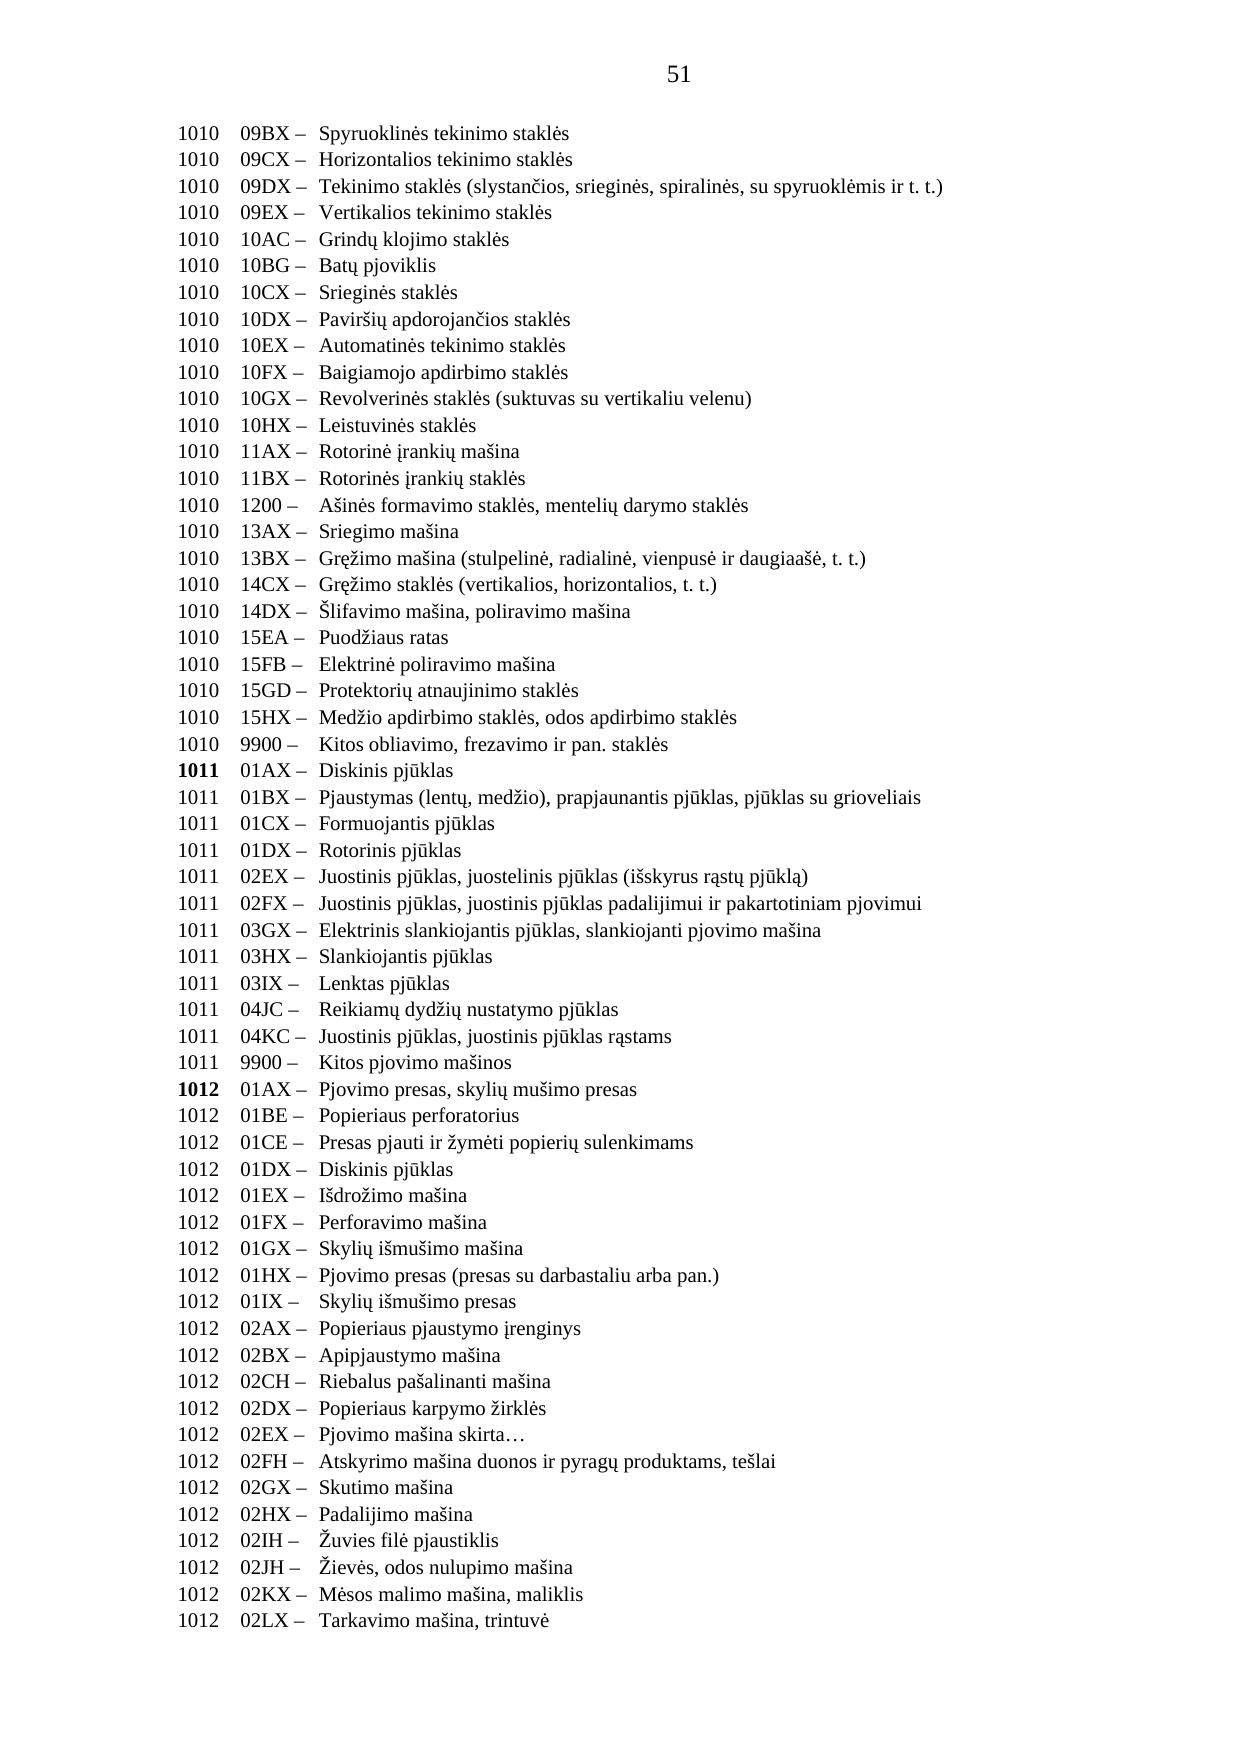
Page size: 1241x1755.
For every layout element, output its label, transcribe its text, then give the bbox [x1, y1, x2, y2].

table_cell 1012 [177, 1234, 240, 1260]
table_cell 1012 [177, 1181, 240, 1207]
table_cell 01AX – [240, 756, 318, 782]
table_cell Perforavimo mašina [319, 1207, 1181, 1234]
table_cell Protektorių atnaujinimo staklės [319, 676, 1181, 702]
table_cell 01GX – [240, 1234, 318, 1260]
table_cell 1010 [177, 490, 240, 517]
table_cell Pjovimo mašina skirta… [319, 1420, 1181, 1446]
table_cell 1010 [177, 410, 240, 437]
table_cell 02EX – [240, 1420, 318, 1446]
table_cell 1010 [177, 198, 240, 224]
table_cell 02FH – [240, 1446, 318, 1473]
table_cell Mėsos malimo mašina, maliklis [319, 1579, 1181, 1606]
table_cell Riebalus pašalinanti mašina [319, 1367, 1181, 1393]
table_cell 02BX – [240, 1340, 318, 1367]
table_cell 1010 [177, 145, 240, 171]
table_cell Rotorinė įrankių mašina [319, 437, 1181, 463]
table_cell 02HX – [240, 1499, 318, 1526]
table_cell Grindų klojimo staklės [319, 224, 1181, 251]
table_cell 09EX – [240, 198, 318, 224]
table_cell 1011 [177, 782, 240, 809]
table_cell 15HX – [240, 703, 318, 729]
table_cell 02DX – [240, 1393, 318, 1420]
table_cell 1010 [177, 437, 240, 463]
table_cell Kitos obliavimo, frezavimo ir pan. staklės [319, 729, 1181, 756]
table_cell 1012 [177, 1473, 240, 1499]
table_cell Tarkavimo mašina, trintuvė [319, 1606, 1181, 1632]
table_cell 03HX – [240, 942, 318, 968]
table_cell 1010 [177, 464, 240, 490]
table_cell 1012 [177, 1314, 240, 1340]
table_cell 03IX – [240, 968, 318, 995]
table_cell Pjovimo presas (presas su darbastaliu arba pan.) [319, 1260, 1181, 1287]
table_cell Srieginės staklės [319, 278, 1181, 304]
table_cell 9900 – [240, 729, 318, 756]
table_cell 1011 [177, 942, 240, 968]
table_cell 15EA – [240, 623, 318, 649]
table_cell 1012 [177, 1340, 240, 1367]
table_cell 14CX – [240, 570, 318, 596]
table_cell 1011 [177, 862, 240, 888]
table_cell Diskinis pjūklas [319, 756, 1181, 782]
table_cell Gręžimo mašina (stulpelinė, radialinė, vienpusė ir daugiaašė, t. t.) [319, 543, 1181, 570]
table_cell 1011 [177, 809, 240, 835]
table_cell 1011 [177, 915, 240, 942]
table_cell Baigiamojo apdirbimo staklės [319, 357, 1181, 384]
table_cell 1011 [177, 889, 240, 915]
table_cell 01DX – [240, 1154, 318, 1181]
table_cell Gręžimo staklės (vertikalios, horizontalios, t. t.) [319, 570, 1181, 596]
table_cell 1010 [177, 703, 240, 729]
table_cell 9900 – [240, 1048, 318, 1074]
table_cell 1010 [177, 357, 240, 384]
table_cell Rotorinės įrankių staklės [319, 464, 1181, 490]
table_cell 13BX – [240, 543, 318, 570]
table_cell Pjovimo presas, skylių mušimo presas [319, 1074, 1181, 1101]
table_cell 15GD – [240, 676, 318, 702]
table_cell Horizontalios tekinimo staklės [319, 145, 1181, 171]
table_cell 1011 [177, 835, 240, 862]
table_cell 01DX – [240, 835, 318, 862]
table_cell 1012 [177, 1128, 240, 1154]
table_cell 02EX – [240, 862, 318, 888]
table_cell Apipjaustymo mašina [319, 1340, 1181, 1367]
table_cell Slankiojantis pjūklas [319, 942, 1181, 968]
table_cell Šlifavimo mašina, poliravimo mašina [319, 596, 1181, 623]
table_cell 10AC – [240, 224, 318, 251]
table_cell 02AX – [240, 1314, 318, 1340]
table_cell Diskinis pjūklas [319, 1154, 1181, 1181]
table_cell 1010 [177, 649, 240, 676]
table_cell 09BX – [240, 118, 318, 145]
table_cell 1012 [177, 1606, 240, 1632]
table_cell 1011 [177, 968, 240, 995]
table_cell 1012 [177, 1260, 240, 1287]
table_cell Pjaustymas (lentų, medžio), prapjaunantis pjūklas, pjūklas su grioveliais [319, 782, 1181, 809]
table_cell 10FX – [240, 357, 318, 384]
table_cell 1010 [177, 676, 240, 702]
table_cell 01CX – [240, 809, 318, 835]
table_cell Presas pjauti ir žymėti popierių sulenkimams [319, 1128, 1181, 1154]
table_cell 15FB – [240, 649, 318, 676]
table_cell 1012 [177, 1074, 240, 1101]
table_cell 1011 [177, 756, 240, 782]
table_cell 02LX – [240, 1606, 318, 1632]
table_cell 01BE – [240, 1101, 318, 1127]
table_cell 01AX – [240, 1074, 318, 1101]
table_cell 11AX – [240, 437, 318, 463]
table_cell Žuvies filė pjaustiklis [319, 1526, 1181, 1552]
table_cell Skylių išmušimo mašina [319, 1234, 1181, 1260]
table_cell Paviršių apdorojančios staklės [319, 304, 1181, 331]
table_cell 1011 [177, 995, 240, 1021]
table_cell 10CX – [240, 278, 318, 304]
table_cell 04KC – [240, 1021, 318, 1048]
table_cell 1012 [177, 1207, 240, 1234]
table_cell 1012 [177, 1553, 240, 1579]
table_cell Išdrožimo mašina [319, 1181, 1181, 1207]
table_cell Revolverinės staklės (suktuvas su vertikaliu velenu) [319, 384, 1181, 410]
table_cell Formuojantis pjūklas [319, 809, 1181, 835]
table_cell 10BG – [240, 251, 318, 277]
table_cell 1010 [177, 331, 240, 357]
table_cell 1200 – [240, 490, 318, 517]
table_cell 10EX – [240, 331, 318, 357]
table_cell 1010 [177, 171, 240, 198]
table_cell Padalijimo mašina [319, 1499, 1181, 1526]
table_cell 1012 [177, 1526, 240, 1552]
table_cell Reikiamų dydžių nustatymo pjūklas [319, 995, 1181, 1021]
table_cell Atskyrimo mašina duonos ir pyragų produktams, tešlai [319, 1446, 1181, 1473]
table_cell Elektrinė poliravimo mašina [319, 649, 1181, 676]
table_cell 1012 [177, 1579, 240, 1606]
table_cell 1010 [177, 623, 240, 649]
table_cell Lenktas pjūklas [319, 968, 1181, 995]
table_cell Spyruoklinės tekinimo staklės [319, 118, 1181, 145]
table_cell Popieriaus pjaustymo įrenginys [319, 1314, 1181, 1340]
table_cell Žievės, odos nulupimo mašina [319, 1553, 1181, 1579]
table_cell Popieriaus karpymo žirklės [319, 1393, 1181, 1420]
table_cell Rotorinis pjūklas [319, 835, 1181, 862]
table_cell Vertikalios tekinimo staklės [319, 198, 1181, 224]
table_cell Ašinės formavimo staklės, mentelių darymo staklės [319, 490, 1181, 517]
table_cell 1010 [177, 278, 240, 304]
table_cell Medžio apdirbimo staklės, odos apdirbimo staklės [319, 703, 1181, 729]
table_cell Tekinimo staklės (slystančios, srieginės, spiralinės, su spyruoklėmis ir t. t.) [319, 171, 1181, 198]
table_cell 1010 [177, 118, 240, 145]
table_cell 1012 [177, 1446, 240, 1473]
table_cell Sriegimo mašina [319, 517, 1181, 543]
table_cell 1012 [177, 1499, 240, 1526]
table_cell Juostinis pjūklas, juostinis pjūklas rąstams [319, 1021, 1181, 1048]
table_cell 01EX – [240, 1181, 318, 1207]
table_cell 10GX – [240, 384, 318, 410]
table_cell Skutimo mašina [319, 1473, 1181, 1499]
table_cell 02GX – [240, 1473, 318, 1499]
table_cell 1012 [177, 1420, 240, 1446]
table_cell Kitos pjovimo mašinos [319, 1048, 1181, 1074]
table_cell 09CX – [240, 145, 318, 171]
table_cell Juostinis pjūklas, juostinis pjūklas padalijimui ir pakartotiniam pjovimui [319, 889, 1181, 915]
table_cell 1010 [177, 251, 240, 277]
table_cell 01BX – [240, 782, 318, 809]
table_cell 02IH – [240, 1526, 318, 1552]
table_cell 1010 [177, 543, 240, 570]
table_cell Puodžiaus ratas [319, 623, 1181, 649]
table_cell 1012 [177, 1367, 240, 1393]
table_cell 09DX – [240, 171, 318, 198]
table_cell 10HX – [240, 410, 318, 437]
table_cell 1010 [177, 304, 240, 331]
table_cell 10DX – [240, 304, 318, 331]
table_cell 13AX – [240, 517, 318, 543]
table_cell Juostinis pjūklas, juostelinis pjūklas (išskyrus rąstų pjūklą) [319, 862, 1181, 888]
table_cell 1011 [177, 1048, 240, 1074]
table_cell Popieriaus perforatorius [319, 1101, 1181, 1127]
table_cell Automatinės tekinimo staklės [319, 331, 1181, 357]
table_cell 01CE – [240, 1128, 318, 1154]
table_cell 02JH – [240, 1553, 318, 1579]
table_cell 1012 [177, 1287, 240, 1313]
table_cell 01FX – [240, 1207, 318, 1234]
table_cell 02CH – [240, 1367, 318, 1393]
table_cell 14DX – [240, 596, 318, 623]
table_cell 03GX – [240, 915, 318, 942]
table_cell 01HX – [240, 1260, 318, 1287]
table_cell 1010 [177, 384, 240, 410]
table_cell Leistuvinės staklės [319, 410, 1181, 437]
table_cell Elektrinis slankiojantis pjūklas, slankiojanti pjovimo mašina [319, 915, 1181, 942]
table_cell 1010 [177, 570, 240, 596]
table_cell 1012 [177, 1393, 240, 1420]
table_cell 1012 [177, 1154, 240, 1181]
table_cell Skylių išmušimo presas [319, 1287, 1181, 1313]
table_cell 1010 [177, 596, 240, 623]
table_cell 02KX – [240, 1579, 318, 1606]
table_cell Batų pjoviklis [319, 251, 1181, 277]
table_cell 1010 [177, 729, 240, 756]
table_cell 04JC – [240, 995, 318, 1021]
table_cell 11BX – [240, 464, 318, 490]
table_cell 02FX – [240, 889, 318, 915]
table_cell 1011 [177, 1021, 240, 1048]
table_cell 1010 [177, 517, 240, 543]
table_cell 1010 [177, 224, 240, 251]
table_cell 1012 [177, 1101, 240, 1127]
table_cell 01IX – [240, 1287, 318, 1313]
